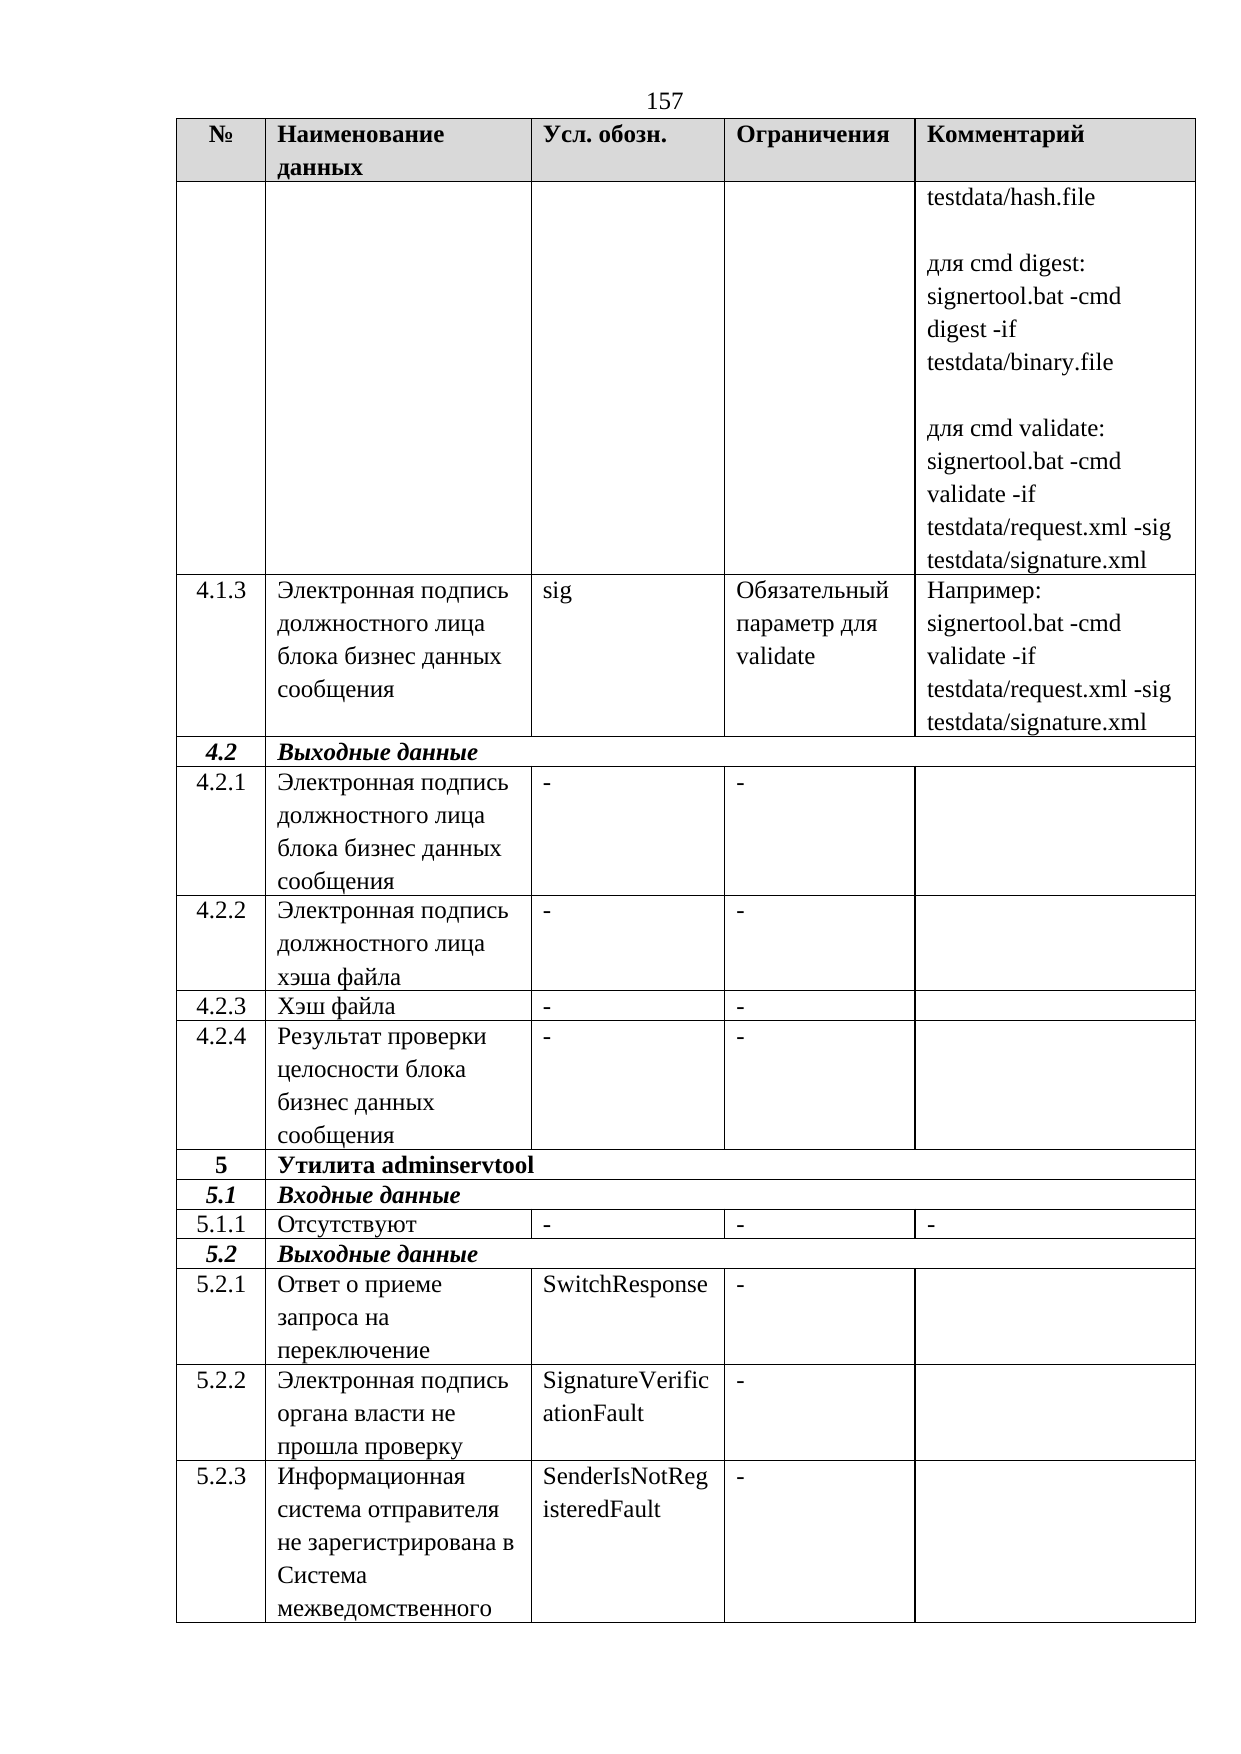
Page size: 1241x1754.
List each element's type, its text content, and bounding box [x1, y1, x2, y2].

table_cell 4.2.2 [177, 896, 265, 990]
table_header Ограничения [725, 119, 914, 181]
table_cell Утилита adminservtool [266, 1150, 1195, 1179]
table_cell [916, 1461, 1195, 1622]
table_cell Электронная подпись должностного лица блока бизнес данных сообщения [266, 575, 531, 736]
table_cell 4.2 [177, 737, 265, 766]
table_cell - [725, 896, 914, 990]
table_cell testdata/hash.file для cmd digest: signertool.bat -cmd digest -if testdata/binary.file для cmd validate: signertool.bat -cmd validate -if testdata/request.xml -sig testdata/signature.xml [916, 182, 1195, 574]
table_cell 5.2.1 [177, 1269, 265, 1364]
table_cell [177, 182, 265, 574]
table_cell Электронная подпись должностного лица блока бизнес данных сообщения [266, 767, 531, 894]
table_cell Электронная подпись должностного лица хэша файла [266, 896, 531, 990]
table_cell SwitchResponse [532, 1269, 724, 1364]
table_cell [916, 896, 1195, 990]
table_cell - [725, 1210, 914, 1238]
table_cell [916, 1021, 1195, 1149]
table_cell 5.2.3 [177, 1461, 265, 1622]
table_cell - [532, 991, 724, 1020]
table_cell - [532, 896, 724, 990]
table_cell Результат проверки целосности блока бизнес данных сообщения [266, 1021, 531, 1149]
table_cell - [725, 1269, 914, 1364]
table_cell Хэш файла [266, 991, 531, 1020]
table_cell - [532, 1021, 724, 1149]
table_cell Выходные данные [266, 737, 1195, 766]
table_cell Например: signertool.bat -cmd validate -if testdata/request.xml -sig testdata/signature.xml [916, 575, 1195, 736]
table_cell SignatureVerificationFault [532, 1365, 724, 1460]
table_cell [725, 182, 914, 574]
table_cell 5.2.2 [177, 1365, 265, 1460]
table_header № [177, 119, 265, 181]
table_header Усл. обозн. [532, 119, 724, 181]
table_cell [916, 1269, 1195, 1364]
table_cell - [725, 1021, 914, 1149]
table_cell 5.2 [177, 1239, 265, 1268]
table_cell 4.2.1 [177, 767, 265, 894]
table_header Наименование данных [266, 119, 531, 181]
table_cell [916, 767, 1195, 894]
table_cell - [725, 767, 914, 894]
table_cell Входные данные [266, 1180, 1195, 1208]
table_cell - [916, 1210, 1195, 1238]
table_cell 4.2.4 [177, 1021, 265, 1149]
table_cell 5.1.1 [177, 1210, 265, 1238]
table_cell sig [532, 575, 724, 736]
table_cell SenderIsNotRegisteredFault [532, 1461, 724, 1622]
table_cell Ответ о приеме запроса на переключение [266, 1269, 531, 1364]
table_cell Отсутствуют [266, 1210, 531, 1238]
table_cell Электронная подпись органа власти не прошла проверку [266, 1365, 531, 1460]
table_cell 5.1 [177, 1180, 265, 1208]
table_cell [916, 1365, 1195, 1460]
table_cell [916, 991, 1195, 1020]
table_cell 4.2.3 [177, 991, 265, 1020]
table_cell - [532, 767, 724, 894]
table_cell 5 [177, 1150, 265, 1179]
table_cell - [532, 1210, 724, 1238]
table_cell - [725, 1365, 914, 1460]
table_cell - [725, 1461, 914, 1622]
table_cell [266, 182, 531, 574]
table_cell Информационная система отправителя не зарегистрирована в Система межведомственного [266, 1461, 531, 1622]
table_cell [532, 182, 724, 574]
table_cell - [725, 991, 914, 1020]
table_cell Обязательный параметр для validate [725, 575, 914, 736]
table_header Комментарий [916, 119, 1195, 181]
table_cell Выходные данные [266, 1239, 1195, 1268]
table_cell 4.1.3 [177, 575, 265, 736]
